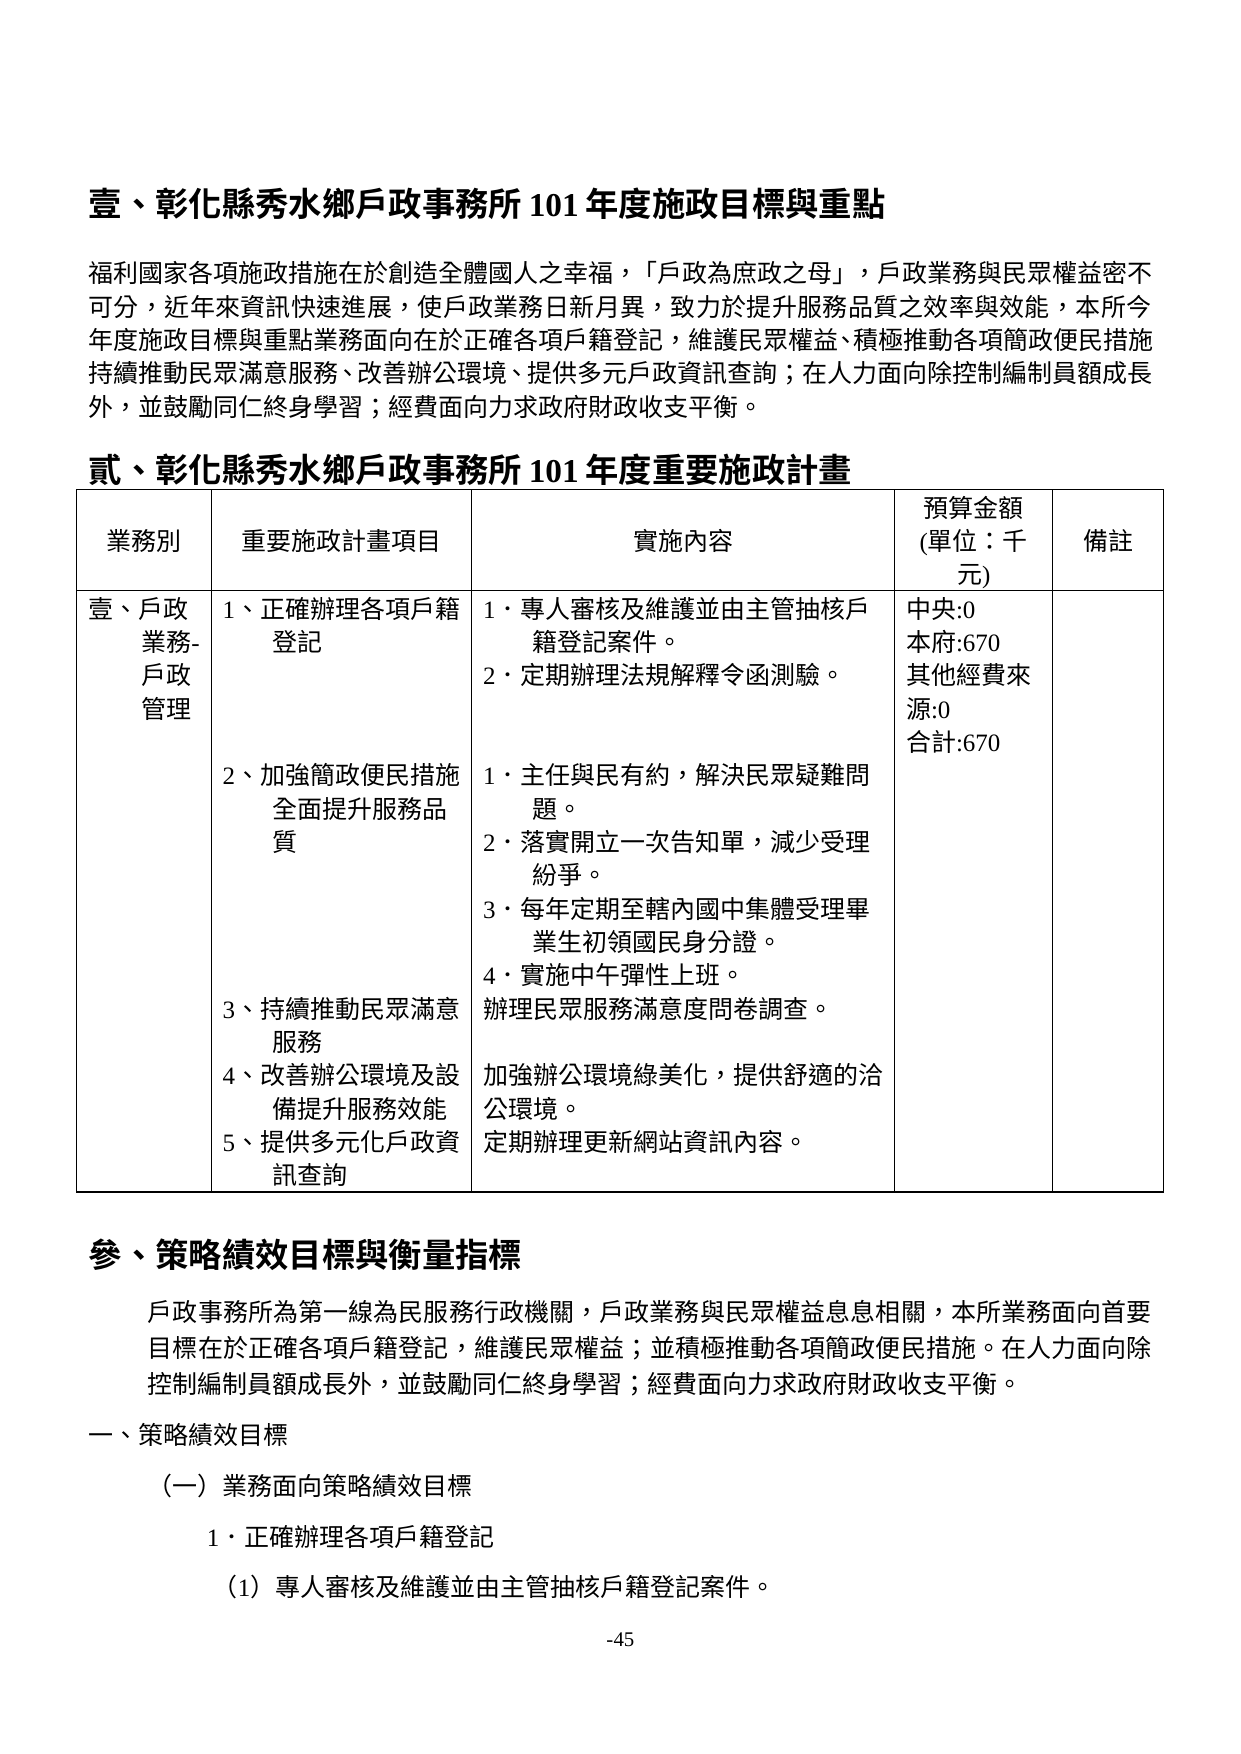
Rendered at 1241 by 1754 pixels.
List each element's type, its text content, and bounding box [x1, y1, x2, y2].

table_cell [895, 1058, 1052, 1125]
table_cell [895, 758, 1052, 991]
table_header 業務別 [77, 490, 211, 590]
table_cell [77, 991, 211, 1058]
table_cell 定期辦理更新網站資訊內容。 [472, 1125, 894, 1191]
text 參、策略績效目標與衡量指標 [88, 1229, 1152, 1277]
list 專人審核及維護並由主管抽核戶籍登記案件。 [213, 1568, 1152, 1604]
table_cell 中央:0 本府:670 其他經費來源:0 合計:670 [895, 591, 1052, 758]
table_cell 提供多元化戶政資訊查詢 [212, 1125, 471, 1191]
list 正確辦理各項戶籍登記 [207, 1517, 1152, 1553]
table_cell 加強辦公環境綠美化，提供舒適的洽公環境。 [472, 1058, 894, 1125]
table_cell 持續推動民眾滿意服務 [212, 991, 471, 1058]
table_cell [1053, 591, 1163, 758]
table_header 實施內容 [472, 490, 894, 590]
table_cell [895, 991, 1052, 1058]
table_cell [77, 758, 211, 991]
table_cell 加強簡政便民措施全面提升服務品質 [212, 758, 471, 991]
table_cell 正確辦理各項戶籍登記 [212, 591, 471, 758]
table_cell [1053, 1125, 1163, 1191]
text （一）業務面向策略績效目標 [148, 1466, 1152, 1502]
table_cell 改善辦公環境及設備提升服務效能 [212, 1058, 471, 1125]
text 貳、彰化縣秀水鄉戶政事務所101年度重要施政計畫 [88, 456, 1152, 489]
table_cell 主任與民有約，解決民眾疑難問題。 落實開立一次告知單，減少受理紛爭。 每年定期至轄內國中集體受理畢業生初領國民身分證。 實施中午彈性上班。 [472, 758, 894, 991]
table_cell 辦理民眾服務滿意度問卷調查。 [472, 991, 894, 1058]
table_cell [1053, 758, 1163, 991]
text 戶政事務所為第一線為民服務行政機關，戶政業務與民眾權益息息相關，本所業務面向首要目標在於正確各項戶籍登記，維護民眾權益；並積極推動各項簡政便民措施。在人力面向除控制編制員額成長外，並鼓勵同仁終身學習；經費面向力求政府財政收支平衡。 [148, 1292, 1152, 1401]
table_cell 專人審核及維護並由主管抽核戶籍登記案件。 定期辦理法規解釋令函測驗。 [472, 591, 894, 758]
table_cell [895, 1125, 1052, 1191]
table_header 預算金額 (單位：千元) [895, 490, 1052, 590]
text 一、策略績效目標 [88, 1415, 1152, 1452]
table_cell [77, 1125, 211, 1191]
table_cell [1053, 1058, 1163, 1125]
text 福利國家各項施政措施在於創造全體國人之幸福，「戶政為庶政之母」，戶政業務與民眾權益密不可分，近年來資訊快速進展，使戶政業務日新月異，致力於提升服務品質之效率與效能，本所今年度施政目標與重點業務面向在於正確各項戶籍登記，維護民眾權益、積極推動各項簡政便民措施、持續推動民眾滿意服務、改善辦公環境、提供多元戶政資訊查詢；在人力面向除控制編制員額成長外，並鼓勵同仁終身學習；經費面向力求政府財政收支平衡。 [88, 256, 1152, 423]
text 壹、彰化縣秀水鄉戶政事務所101年度施政目標與重點 [88, 189, 1152, 223]
table_header 重要施政計畫項目 [212, 490, 471, 590]
table_cell [1053, 991, 1163, 1058]
table_cell 壹、戶政業務-戶政管理 [77, 591, 211, 758]
table_cell [77, 1058, 211, 1125]
table_header 備註 [1053, 490, 1163, 590]
